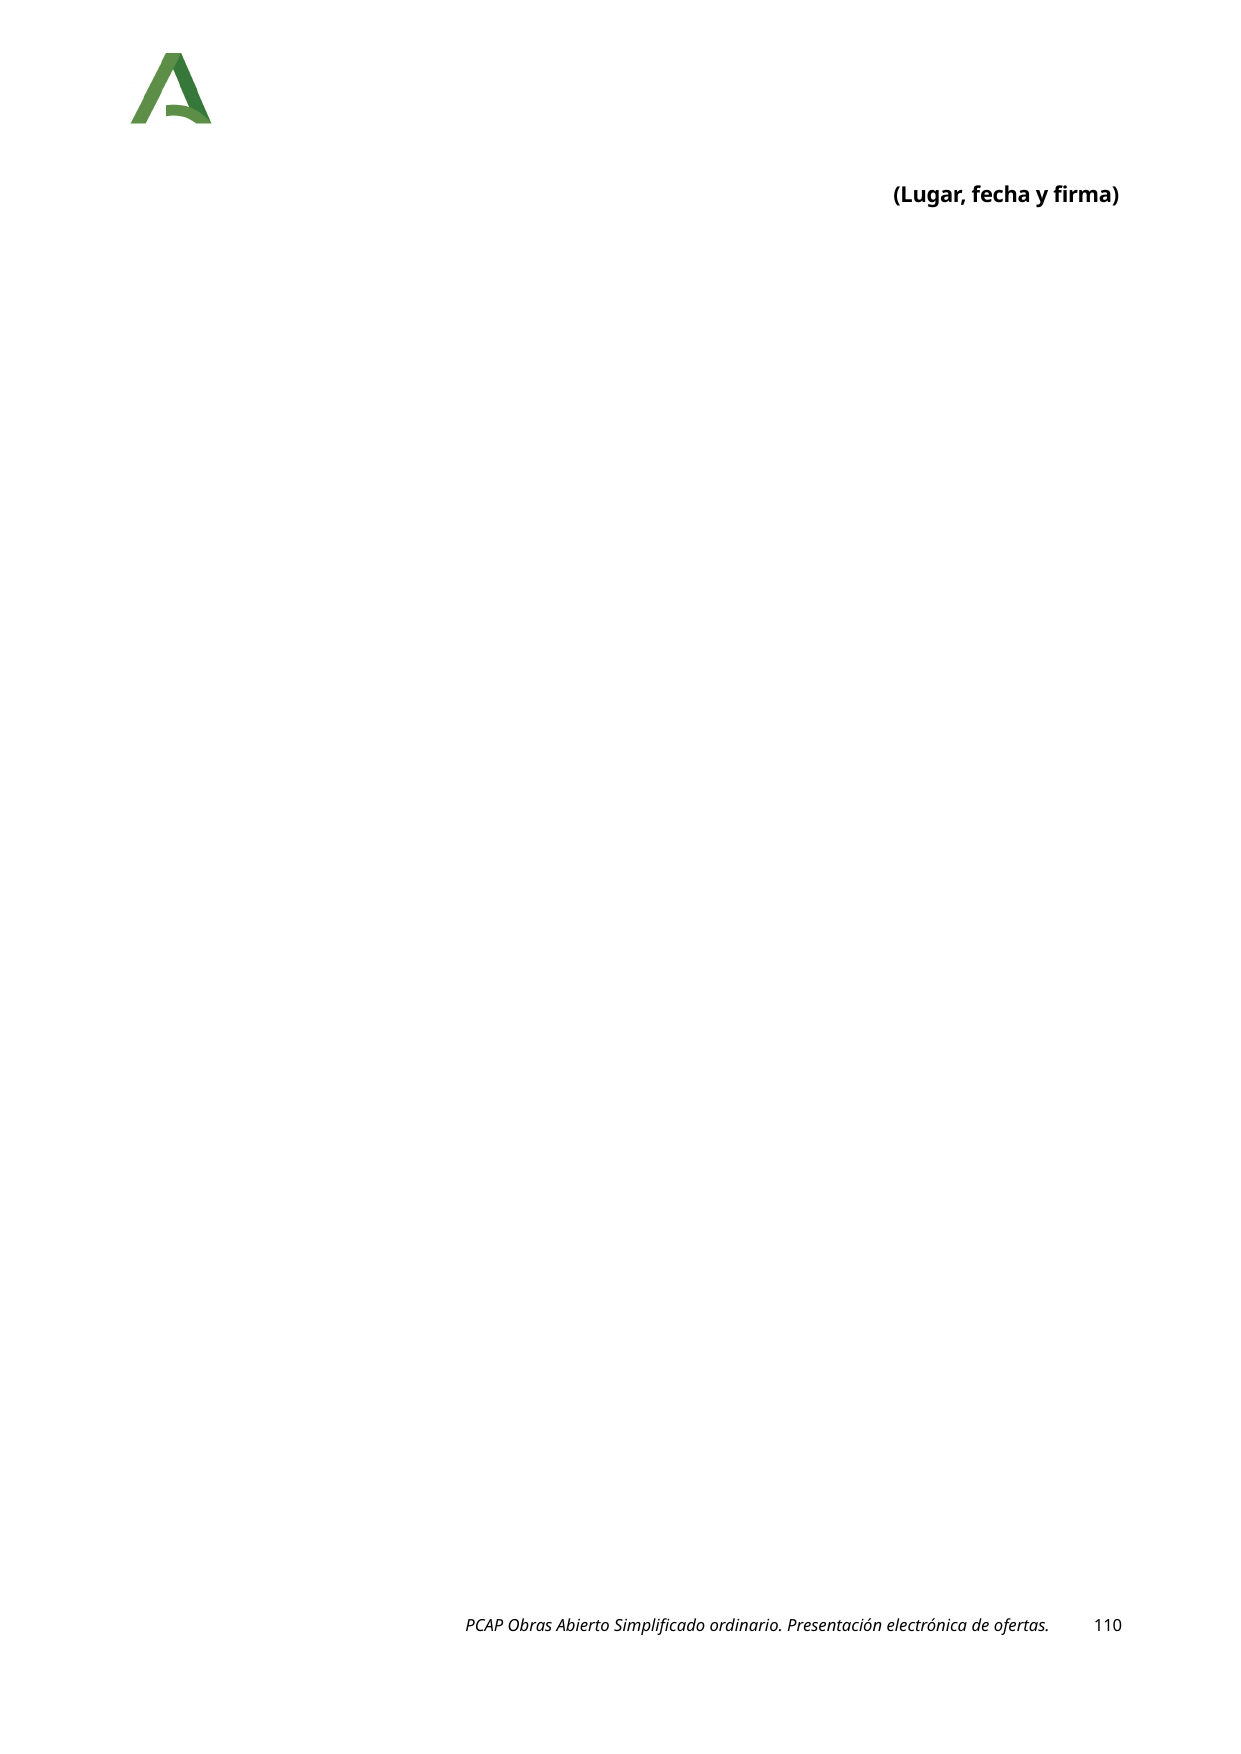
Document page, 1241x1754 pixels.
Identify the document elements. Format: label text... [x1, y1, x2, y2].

text (Lugar, fecha y firma) [118, 176, 1122, 212]
picture [127, 48, 216, 128]
